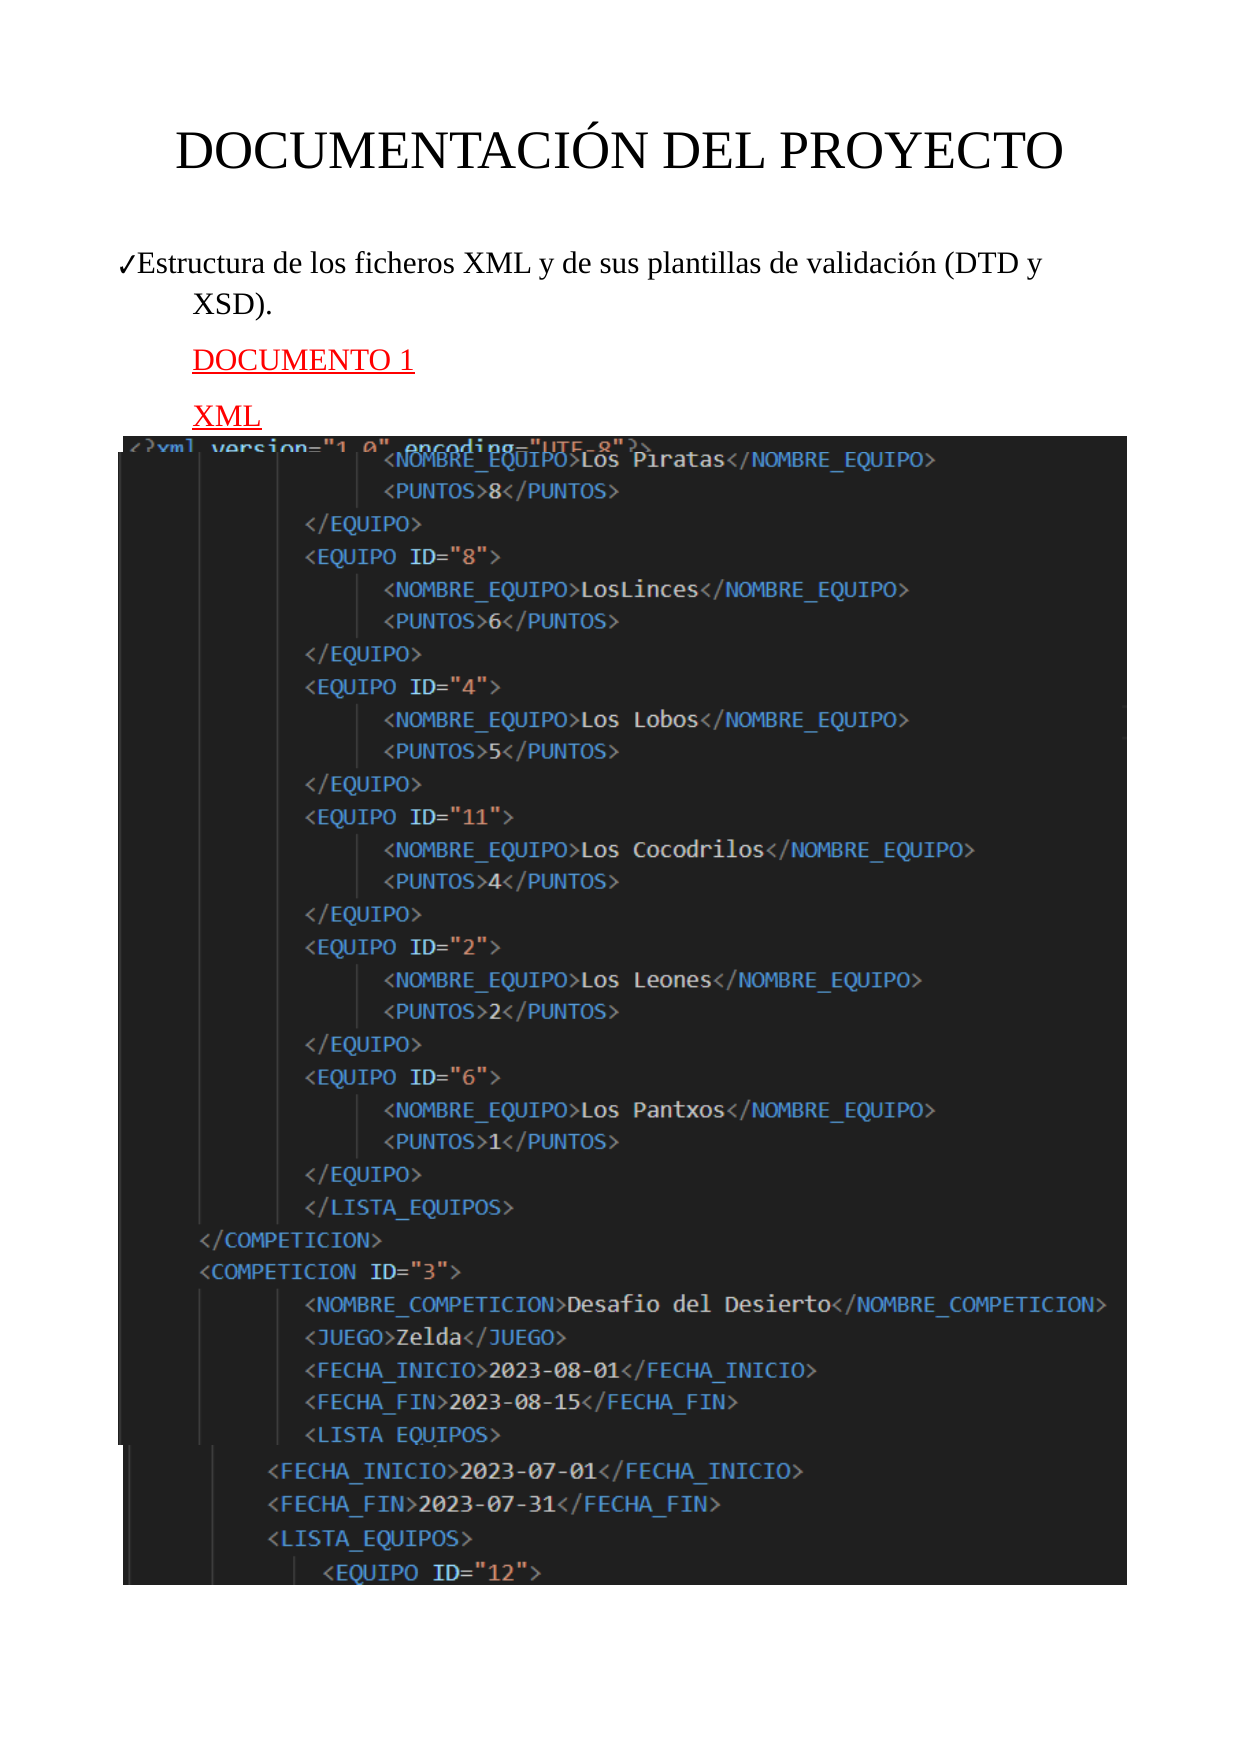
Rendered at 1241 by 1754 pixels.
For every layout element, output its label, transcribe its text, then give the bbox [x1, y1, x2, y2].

text XML [118, 397, 1122, 433]
picture [118, 436, 1127, 1585]
text ✔Estructura de los ficheros XML y de sus plantillas de validación (DTD y XSD). [118, 244, 1122, 321]
text DOCUMENTO 1 [118, 341, 1122, 377]
